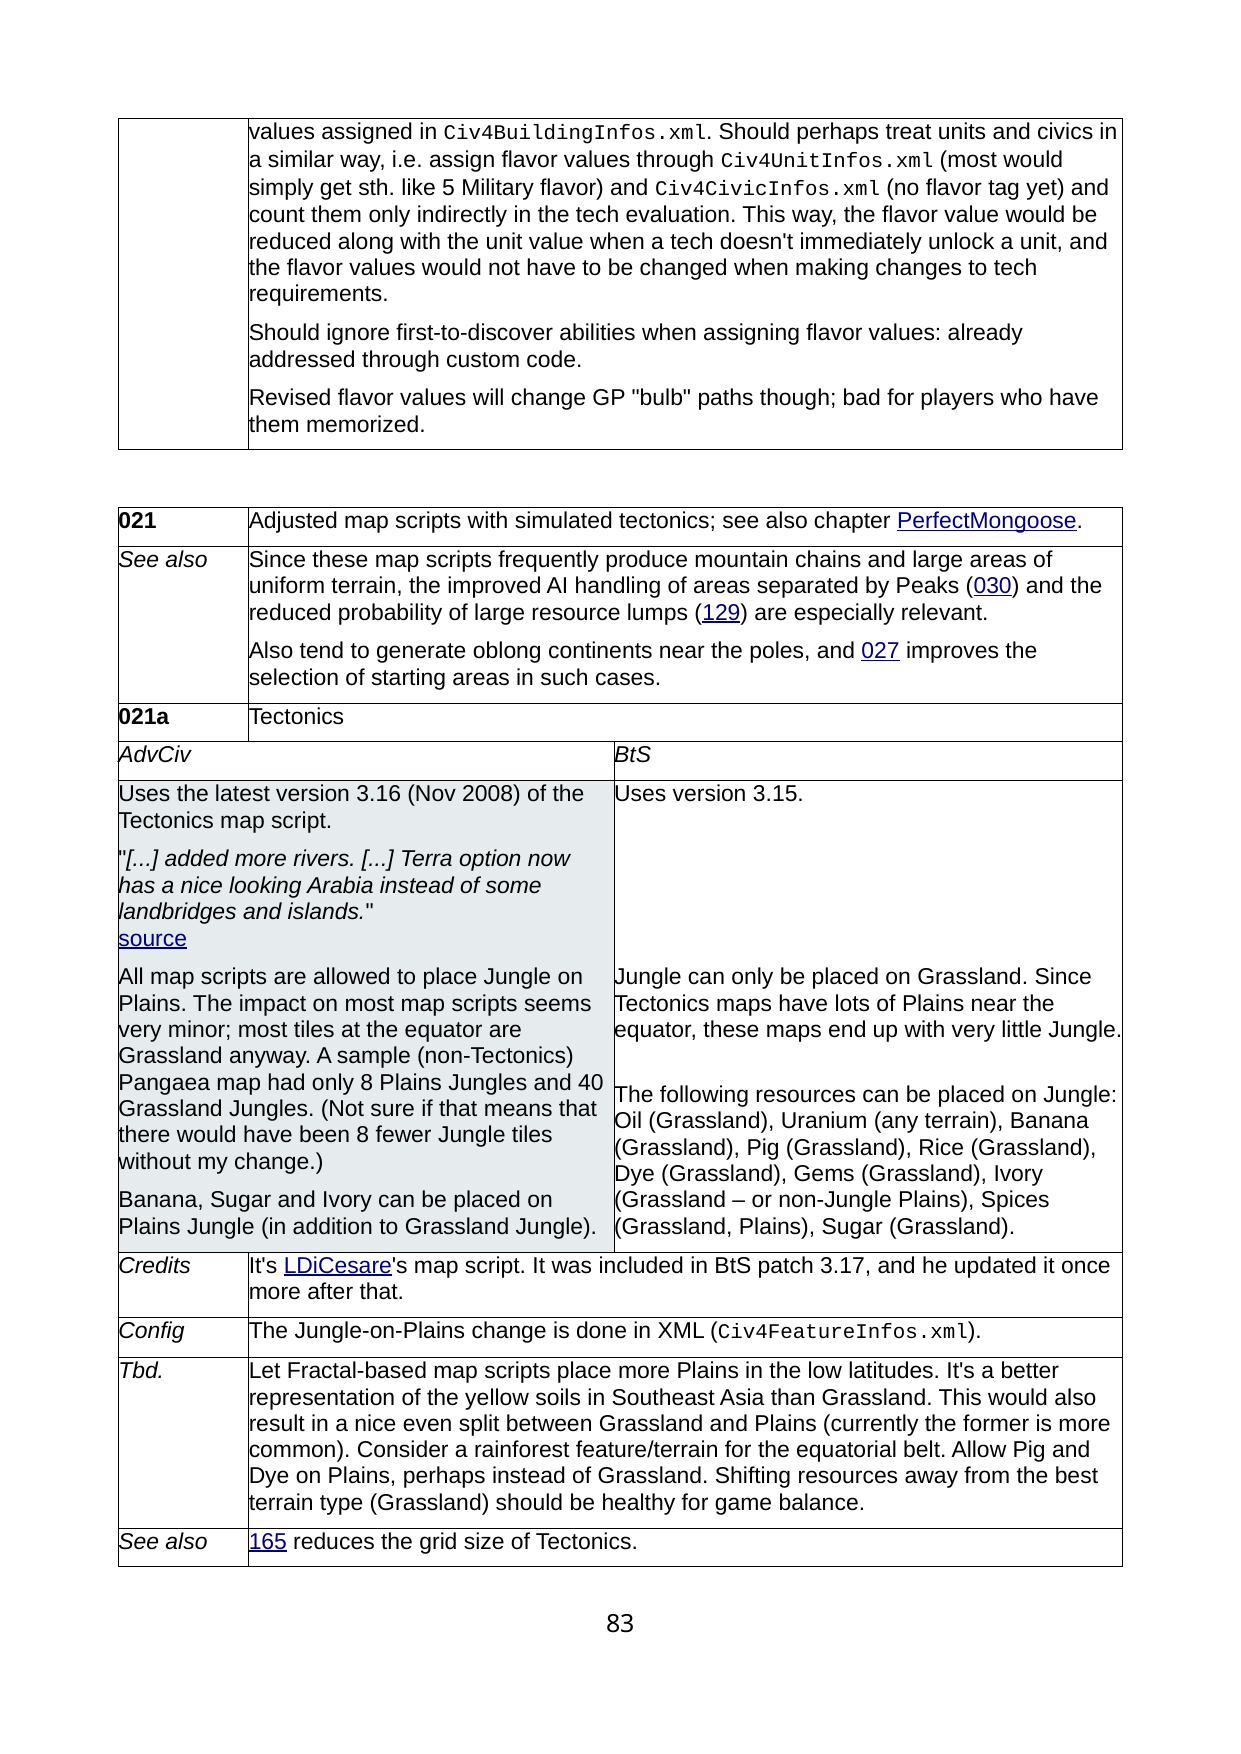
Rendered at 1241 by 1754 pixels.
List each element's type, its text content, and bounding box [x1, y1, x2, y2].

table_cell Tbd. [119, 1358, 248, 1528]
table_cell It's LDiCesare's map script. It was included in BtS patch 3.17, and he updated it once more after that. [249, 1253, 1122, 1317]
table_cell values assigned in Civ4BuildingInfos.xml. Should perhaps treat units and civics in a similar way, i.e. assign flavor values through Civ4UnitInfos.xml (most would simply get sth. like 5 Military flavor) and Civ4CivicInfos.xml (no flavor tag yet) and count them only indirectly in the tech evaluation. This way, the flavor value would be reduced along with the unit value when a tech doesn't immediately unlock a unit, and the flavor values would not have to be changed when making changes to tech requirements. Should ignore first-to-discover abilities when assigning flavor values: already addressed through custom code. Revised flavor values will change GP "bulb" paths though; bad for players who have them memorized. [249, 119, 1122, 449]
table_cell The Jungle-on-Plains change is done in XML (Civ4FeatureInfos.xml). [249, 1318, 1122, 1357]
table_cell See also [119, 547, 248, 702]
table_cell See also [119, 1529, 248, 1566]
table_cell Config [119, 1318, 248, 1357]
table_cell Tectonics [249, 704, 1122, 741]
table_cell Uses the latest version 3.16 (Nov 2008) of the Tectonics map script. "[...] added more rivers. [...] Terra option now has a nice looking Arabia instead of some landbridges and islands." source All map scripts are allowed to place Jungle on Plains. The impact on most map scripts seems very minor; most tiles at the equator are Grassland anyway. A sample (non-Tectonics) Pangaea map had only 8 Plains Jungles and 40 Grassland Jungles. (Not sure if that means that there would have been 8 fewer Jungle tiles without my change.) Banana, Sugar and Ivory can be placed on Plains Jungle (in addition to Grassland Jungle). [119, 781, 614, 1252]
table_header Adjusted map scripts with simulated tectonics; see also chapter PerfectMongoose. [249, 508, 1122, 546]
table_cell 165 reduces the grid size of Tectonics. [249, 1529, 1122, 1566]
table_header 021 [119, 508, 248, 546]
table_cell [119, 119, 248, 449]
table_cell Since these map scripts frequently produce mountain chains and large areas of uniform terrain, the improved AI handling of areas separated by Peaks (030) and the reduced probability of large resource lumps (129) are especially relevant. Also tend to generate oblong continents near the poles, and 027 improves the selection of starting areas in such cases. [249, 547, 1122, 702]
table_cell Uses version 3.15. Jungle can only be placed on Grassland. Since Tectonics maps have lots of Plains near the equator, these maps end up with very little Jungle. The following resources can be placed on Jungle: Oil (Grassland), Uranium (any terrain), Banana (Grassland), Pig (Grassland), Rice (Grassland), Dye (Grassland), Gems (Grassland), Ivory (Grassland – or non-Jungle Plains), Spices (Grassland, Plains), Sugar (Grassland). [615, 781, 1122, 1252]
table_cell 021a [119, 704, 248, 741]
table_cell BtS [615, 742, 1122, 780]
table_cell Credits [119, 1253, 248, 1317]
table_cell Let Fractal-based map scripts place more Plains in the low latitudes. It's a better representation of the yellow soils in Southeast Asia than Grassland. This would also result in a nice even split between Grassland and Plains (currently the former is more common). Consider a rainforest feature/terrain for the equatorial belt. Allow Pig and Dye on Plains, perhaps instead of Grassland. Shifting resources away from the best terrain type (Grassland) should be healthy for game balance. [249, 1358, 1122, 1528]
table_cell AdvCiv [119, 742, 614, 780]
